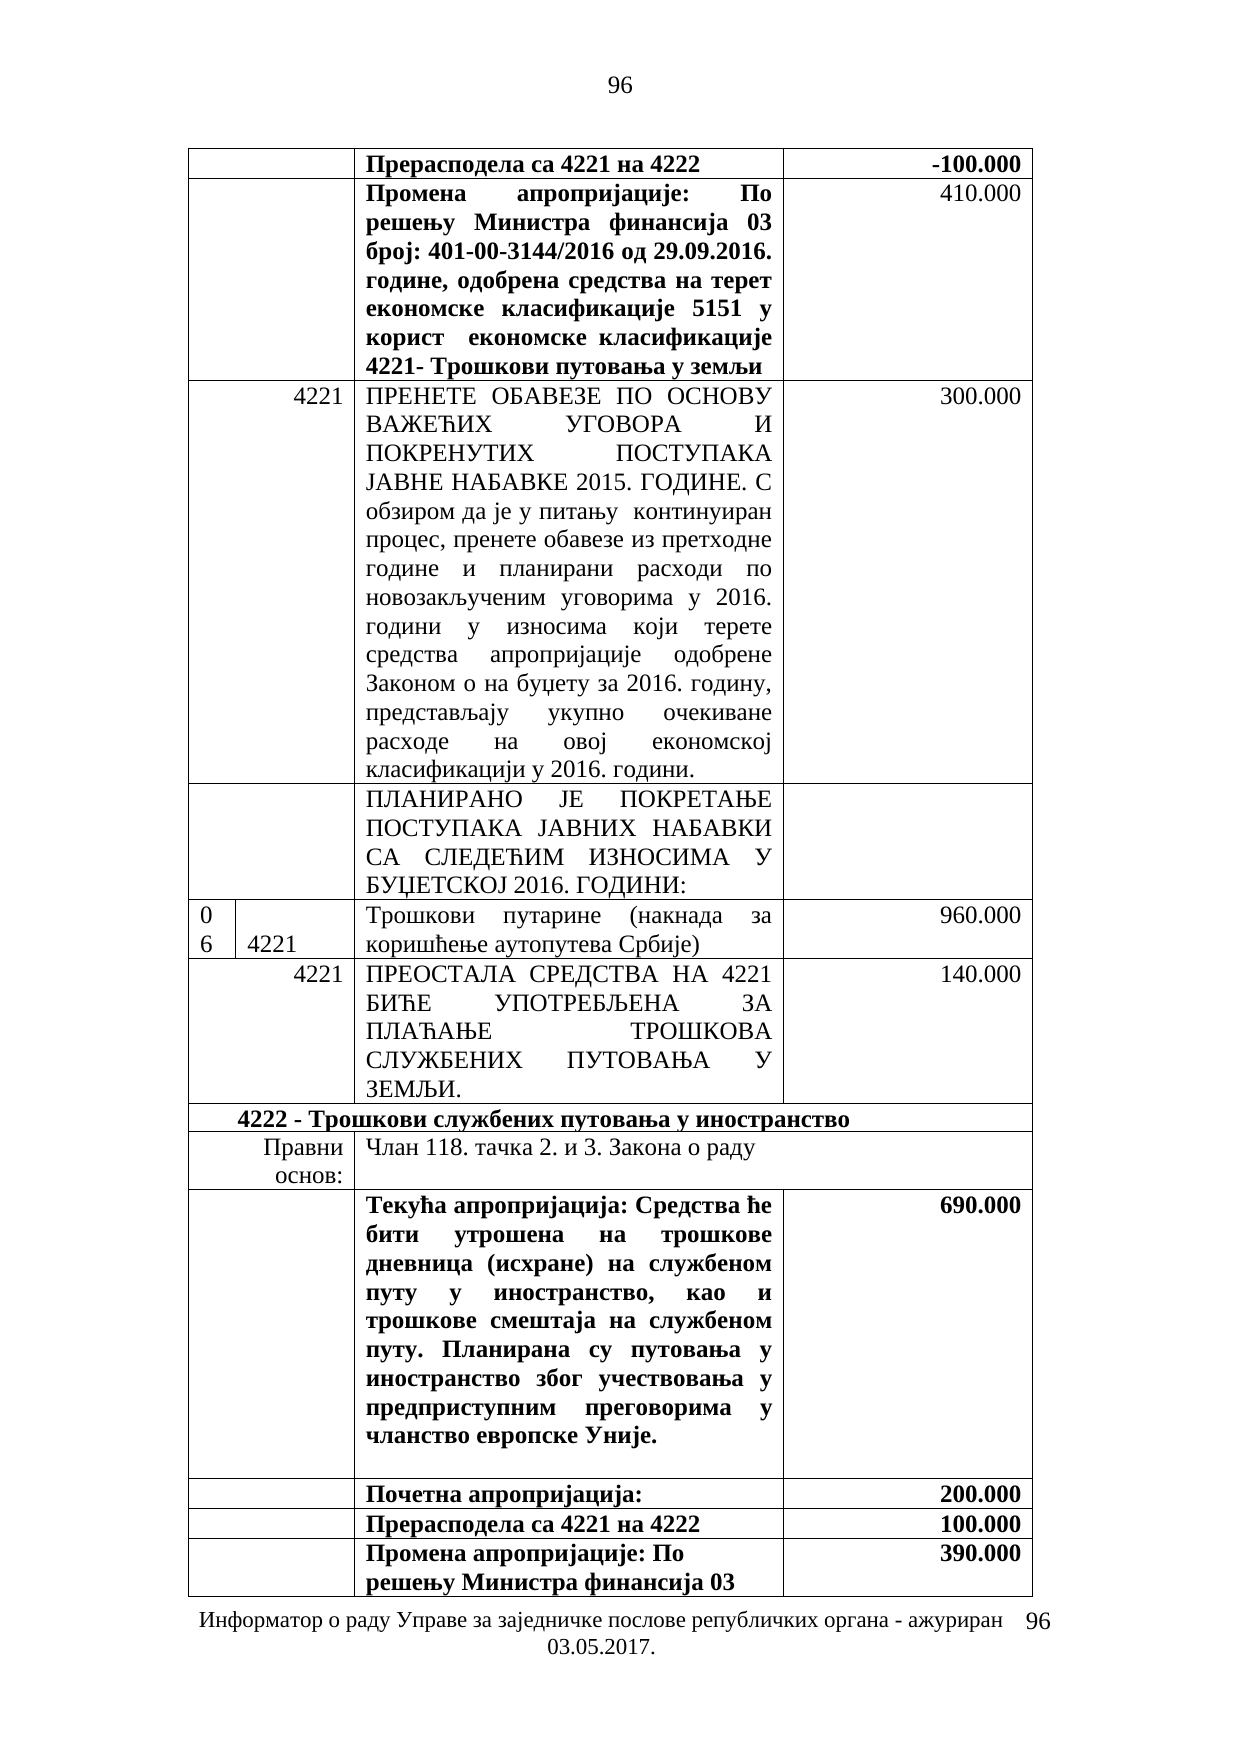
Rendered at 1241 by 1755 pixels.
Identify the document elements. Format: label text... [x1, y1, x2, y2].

table_cell 690.000 [784, 1190, 1032, 1478]
table_cell [1033, 1131, 1074, 1189]
table_cell [1033, 1508, 1074, 1537]
table_cell ПРЕОСТАЛА СРЕДСТВА НА 4221 БИЋЕ УПОТРЕБЉЕНА ЗА ПЛАЋАЊЕ ТРОШКОВА СЛУЖБЕНИХ ПУТОВАЊА У ЗЕМЉИ. [355, 959, 783, 1103]
table_cell -100.000 [784, 149, 1032, 177]
table_cell Почетна апропријација: [355, 1479, 783, 1508]
table_cell 200.000 [784, 1479, 1032, 1508]
table_cell 410.000 [784, 179, 1032, 380]
table_cell [1033, 958, 1074, 1103]
table_cell 4221 [189, 959, 354, 1103]
table_cell Промена апропријације: По решењу Министра финансија 03 број: 401-00-3144/2016 од 29.09.2016. године, одобрена средства на терет економске класификације 5151 у корист економске класификације 4221- Трошкови путовања у земљи [355, 179, 783, 380]
table_cell [189, 1509, 354, 1537]
table_cell [189, 149, 354, 177]
table_cell Трошкови путарине (накнада за коришћење аутопутева Србије) [355, 900, 783, 958]
table_cell 100.000 [784, 1509, 1032, 1537]
table_cell Промена апропријације: По решењу Министра финансија 03 [355, 1539, 783, 1596]
table_cell Правни основ: [189, 1132, 354, 1189]
table_cell [784, 784, 1032, 899]
table_cell [1033, 1478, 1074, 1508]
table_cell [189, 1539, 354, 1596]
table_cell [189, 179, 354, 380]
table_cell [189, 1479, 354, 1508]
table_cell [1033, 1538, 1074, 1596]
table_cell [189, 784, 354, 899]
table_cell 300.000 [784, 381, 1032, 783]
table_cell 4221 [189, 381, 354, 783]
table_cell [1033, 1189, 1074, 1478]
table_cell ПРЕНЕТЕ ОБАВЕЗЕ ПО ОСНОВУ ВАЖЕЋИХ УГОВОРА И ПОКРЕНУТИХ ПОСТУПАКА ЈАВНЕ НАБАВКЕ 2015. ГОДИНЕ. С обзиром да је у питању континуиран процес, пренете обавезе из претходне године и планирани расходи по новозакљученим уговорима у 2016. години у износима који терете средства апропријације одобрене Законом о на буџету за 2016. годину, представљају укупно очекиване расходе на овој економској класификацији у 2016. години. [355, 381, 783, 783]
table_cell Текућа апропријација: Средства ће бити утрошена на трошкове дневница (исхране) на службеном путу у иностранство, као и трошкове смештаја на службеном путу. Планирана су путовања у иностранство због учествовања у предприступним преговорима у чланство европске Уније. [355, 1190, 783, 1478]
table_cell 960.000 [784, 900, 1032, 958]
table_cell [1033, 1103, 1074, 1131]
table_cell [189, 1190, 354, 1478]
table_cell Прерасподела са 4221 на 4222 [355, 149, 783, 177]
table_cell 06 [189, 900, 235, 958]
table_cell [1033, 783, 1074, 899]
table_cell [1033, 899, 1074, 958]
table_cell 140.000 [784, 959, 1032, 1103]
table_cell 4222 - Трошкови службених путовања у иностранство [189, 1104, 1032, 1131]
table_cell ПЛАНИРАНО ЈЕ ПОКРЕТАЊЕ ПОСТУПАКА ЈАВНИХ НАБАВКИ СА СЛЕДЕЋИМ ИЗНОСИМА У БУЏЕТСКОЈ 2016. ГОДИНИ: [355, 784, 783, 899]
table_cell Члан 118. тачка 2. и 3. Закона о раду [355, 1132, 1032, 1189]
table_cell [1033, 178, 1074, 380]
table_cell 4221 [236, 900, 354, 958]
table_cell Прерасподела са 4221 на 4222 [355, 1509, 783, 1537]
table_cell 390.000 [784, 1539, 1032, 1596]
table_cell [1033, 380, 1074, 783]
table_cell [1033, 148, 1074, 177]
